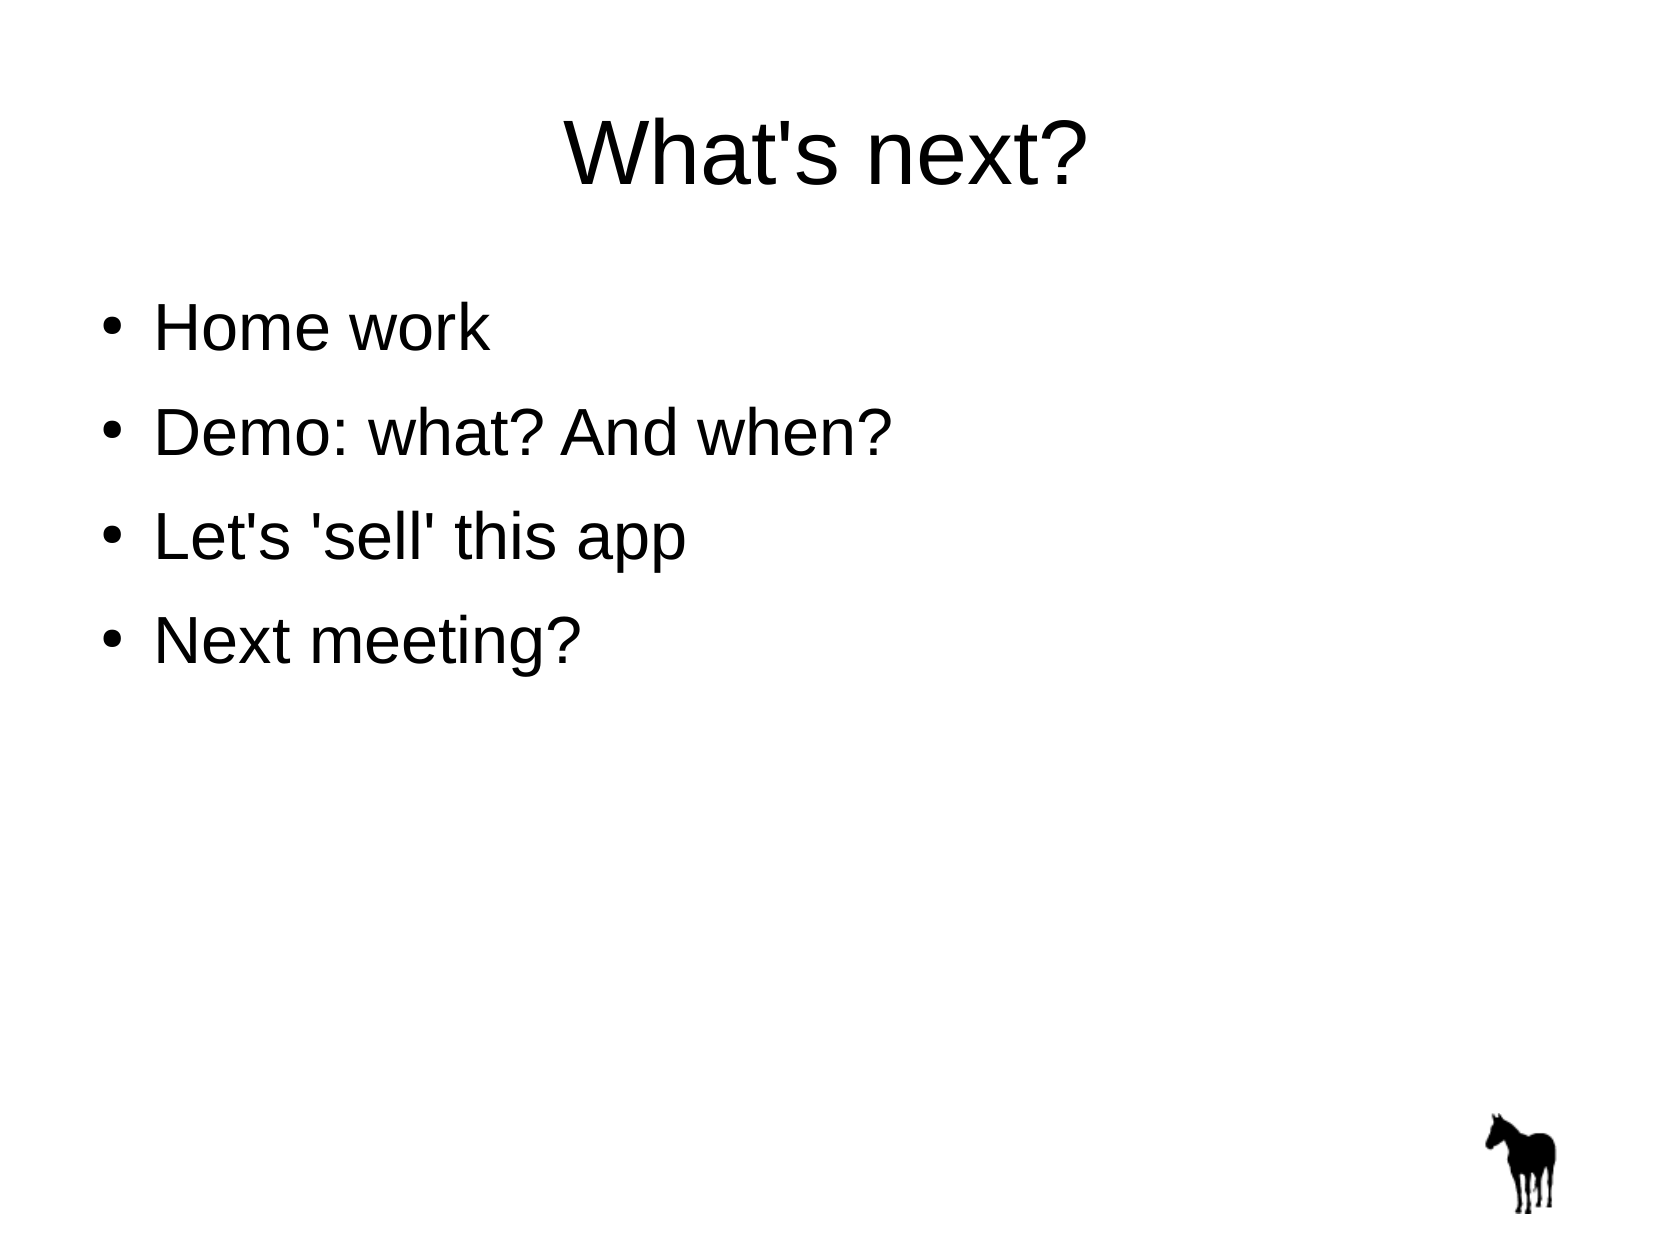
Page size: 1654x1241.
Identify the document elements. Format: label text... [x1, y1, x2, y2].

list Home work Demo: what? And when? Let's 'sell' this app Next meeting? [82, 290, 1571, 1109]
title What's next? [82, 49, 1571, 257]
picture [1470, 1113, 1571, 1214]
